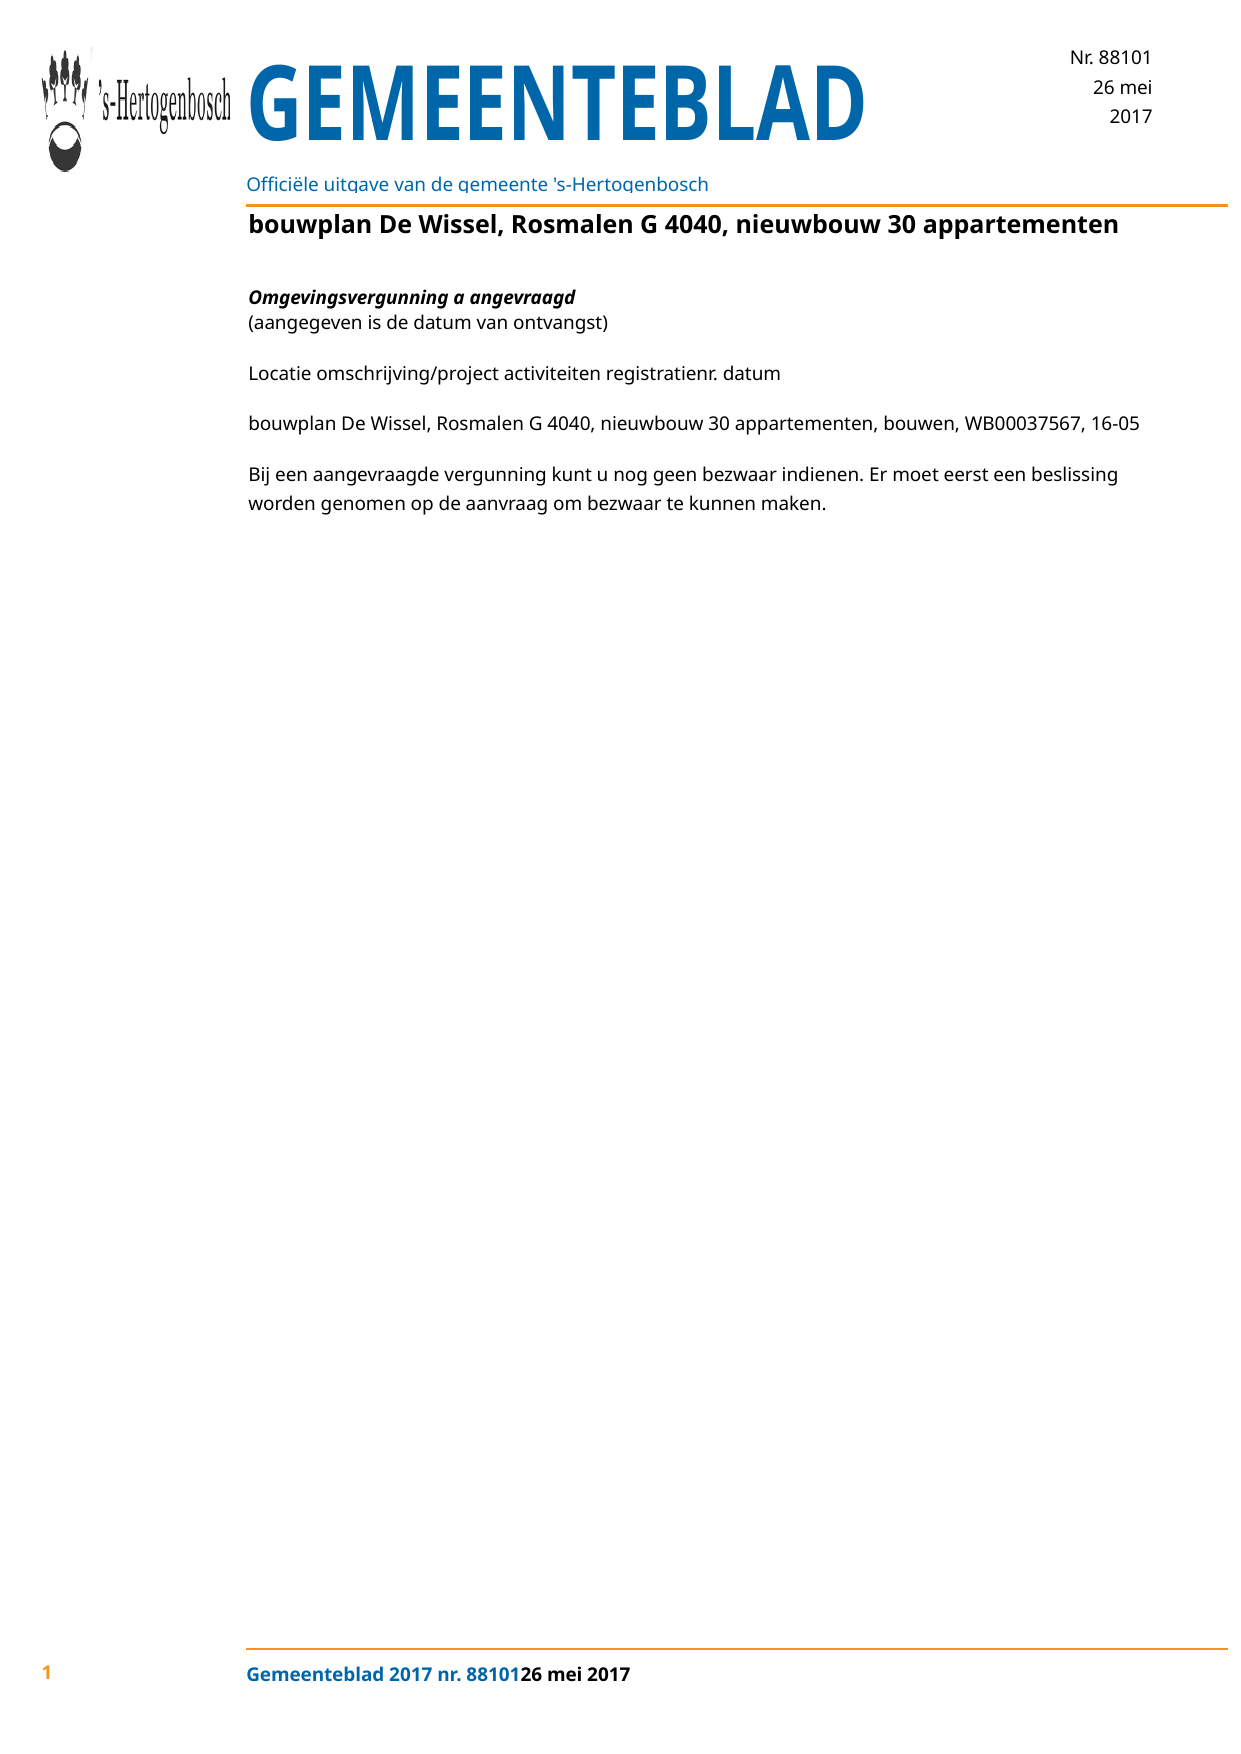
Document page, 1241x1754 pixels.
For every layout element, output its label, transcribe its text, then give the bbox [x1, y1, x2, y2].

text (aangegeven is de datum van ontvangst) [248, 309, 1152, 335]
text Omgevingsvergunning a angevraagd [248, 284, 1152, 309]
text Bij een aangevraagde vergunning kunt u nog geen bezwaar indienen. Er moet eerst een beslissing worden genomen op de aanvraag om bezwaar te kunnen maken. [248, 461, 1152, 516]
text Locatie omschrijving/project activiteiten registratienr. datum [248, 360, 1152, 386]
text bouwplan De Wissel, Rosmalen G 4040, nieuwbouw 30 appartementen [248, 207, 1152, 241]
picture [41, 47, 231, 172]
text bouwplan De Wissel, Rosmalen G 4040, nieuwbouw 30 appartementen, bouwen, WB00037567, 16-05 [248, 410, 1152, 436]
